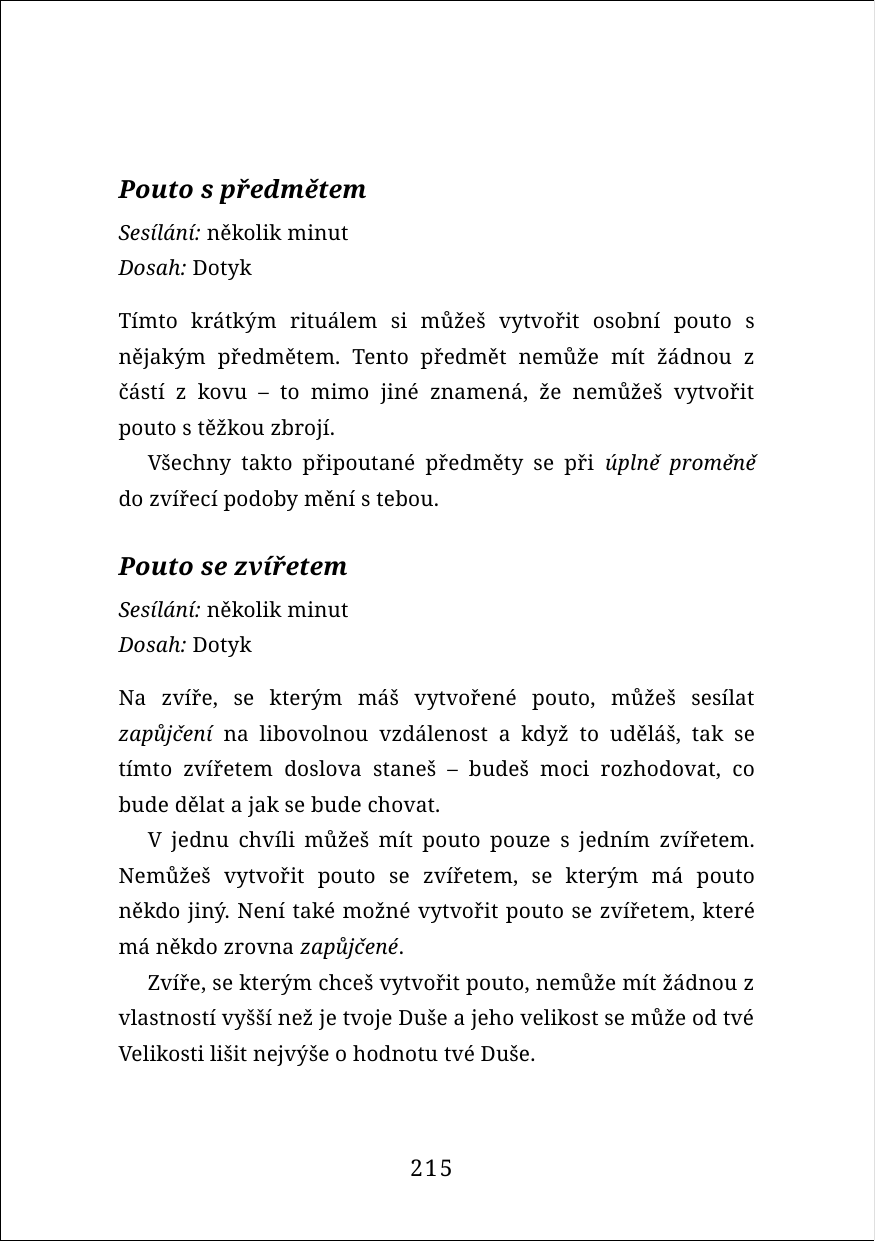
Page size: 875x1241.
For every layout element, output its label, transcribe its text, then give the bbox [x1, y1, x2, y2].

text Sesílání: několik minut Dosah: Dotyk [118, 595, 756, 659]
subtitle Pouto s předmětem [118, 172, 756, 206]
text Tímto krátkým rituálem si můžeš vytvořit osobní pouto s nějakým předmětem. Tento předmět nemůže mít žádnou z částí z kovu – to mimo jiné znamená, že nemůžeš vytvořit pouto s těžkou zbrojí. Všechny takto připoutané předměty se při úplně proměně do zvířecí podoby mění s tebou. [118, 306, 756, 512]
text Sesílání: několik minut Dosah: Dotyk [118, 218, 756, 282]
text Na zvíře, se kterým máš vytvořené pouto, můžeš sesílat zapůjčení na libovolnou vzdálenost a když to uděláš, tak se tímto zvířetem doslova staneš – budeš moci rozhodovat, co bude dělat a jak se bude chovat. V jednu chvíli můžeš mít pouto pouze s jedním zvířetem. Nemůžeš vytvořit pouto se zvířetem, se kterým má pouto někdo jiný. Není také možné vytvořit pouto se zvířetem, které má někdo zrovna zapůjčené. Zvíře, se kterým chceš vytvořit pouto, nemůže mít žádnou z vlastností vyšší než je tvoje Duše a jeho velikost se může od tvé Velikosti lišit nejvýše o hodnotu tvé Duše. [118, 683, 756, 1067]
subtitle Pouto se zvířetem [118, 549, 756, 583]
